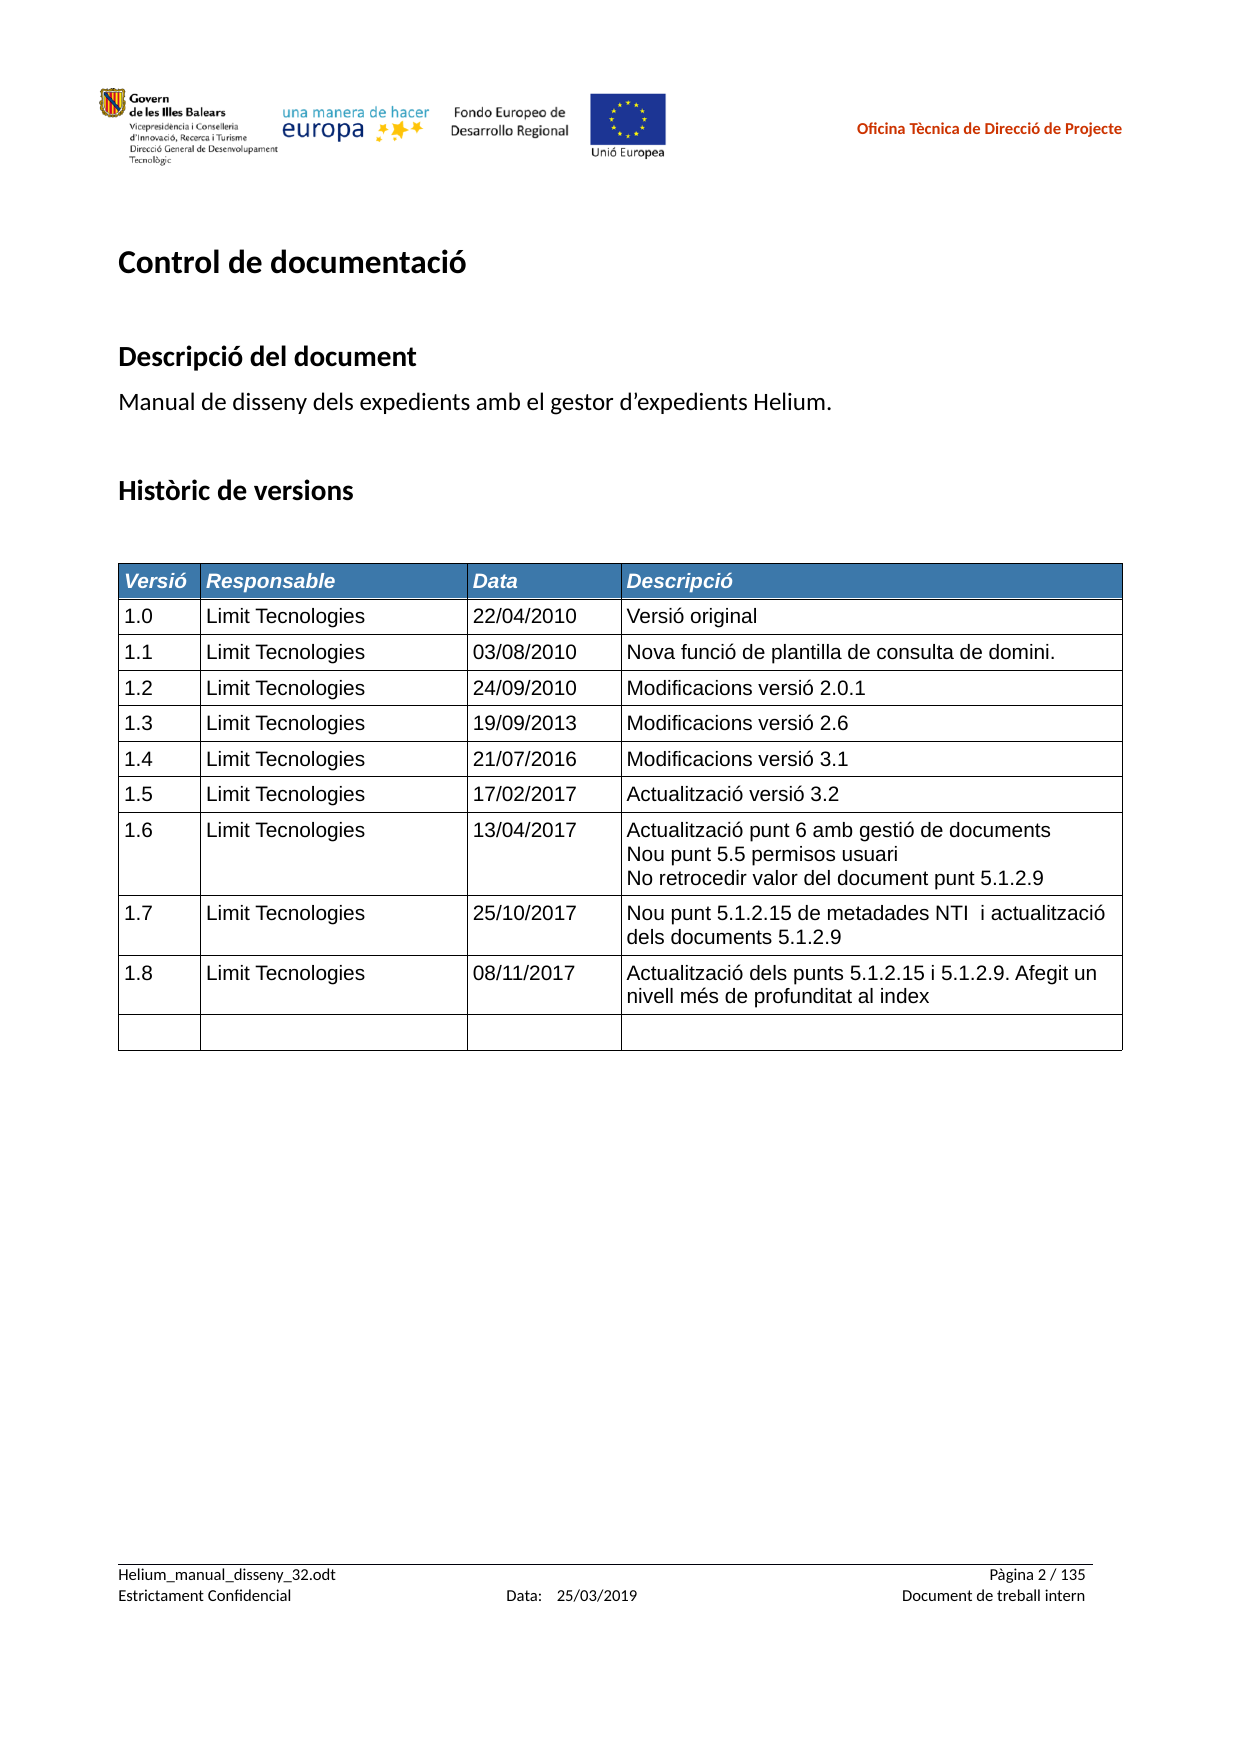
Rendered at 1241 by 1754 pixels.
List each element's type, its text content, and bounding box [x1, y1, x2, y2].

table_cell 1.1 [119, 635, 200, 669]
table_cell 21/07/2016 [468, 742, 621, 776]
table_cell Limit Tecnologies [201, 635, 467, 669]
table_cell 03/08/2010 [468, 635, 621, 669]
table_cell Modificacions versió 2.6 [622, 706, 1122, 741]
table_cell 25/10/2017 [468, 896, 621, 954]
table_cell [119, 1015, 200, 1049]
table_header Data [468, 564, 621, 598]
table_cell Limit Tecnologies [201, 813, 467, 895]
table_cell Actualització versió 3.2 [622, 777, 1122, 812]
table_cell 1.8 [119, 956, 200, 1014]
table_cell 1.6 [119, 813, 200, 895]
table_cell 24/09/2010 [468, 671, 621, 705]
table_cell Nova funció de plantilla de consulta de domini. [622, 635, 1122, 669]
table_cell Actualització dels punts 5.1.2.15 i 5.1.2.9. Afegit un nivell més de profunditat al index [622, 956, 1122, 1014]
table_header Versió [119, 564, 200, 598]
table_cell [622, 1015, 1122, 1049]
table_cell Actualització punt 6 amb gestió de documents Nou punt 5.5 permisos usuari No retrocedir valor del document punt 5.1.2.9 [622, 813, 1122, 895]
table_cell 17/02/2017 [468, 777, 621, 812]
table_cell Limit Tecnologies [201, 896, 467, 954]
text Descripció del document [118, 338, 1122, 373]
table_cell Limit Tecnologies [201, 742, 467, 776]
table_cell 19/09/2013 [468, 706, 621, 741]
table_cell Modificacions versió 3.1 [622, 742, 1122, 776]
table_cell [201, 1015, 467, 1049]
table_cell Limit Tecnologies [201, 956, 467, 1014]
table_cell 1.4 [119, 742, 200, 776]
table_cell 1.7 [119, 896, 200, 954]
picture [99, 87, 668, 166]
table_cell Nou punt 5.1.2.15 de metadades NTI i actualització dels documents 5.1.2.9 [622, 896, 1122, 954]
table_cell [468, 1015, 621, 1049]
table_cell Limit Tecnologies [201, 706, 467, 741]
table_cell 13/04/2017 [468, 813, 621, 895]
table_cell 1.3 [119, 706, 200, 741]
text Manual de disseny dels expedients amb el gestor d’expedients Helium. [118, 386, 1122, 416]
table_header Descripció [622, 564, 1122, 598]
table_cell 22/04/2010 [468, 600, 621, 634]
table_cell Limit Tecnologies [201, 600, 467, 634]
text Històric de versions [118, 472, 1122, 507]
table_cell Modificacions versió 2.0.1 [622, 671, 1122, 705]
table_cell 1.5 [119, 777, 200, 812]
text Control de documentació [118, 241, 1122, 282]
table_cell 1.2 [119, 671, 200, 705]
table_cell Versió original [622, 600, 1122, 634]
table_cell Limit Tecnologies [201, 777, 467, 812]
table_cell Limit Tecnologies [201, 671, 467, 705]
table_cell 1.0 [119, 600, 200, 634]
table_header Responsable [201, 564, 467, 598]
table_cell 08/11/2017 [468, 956, 621, 1014]
